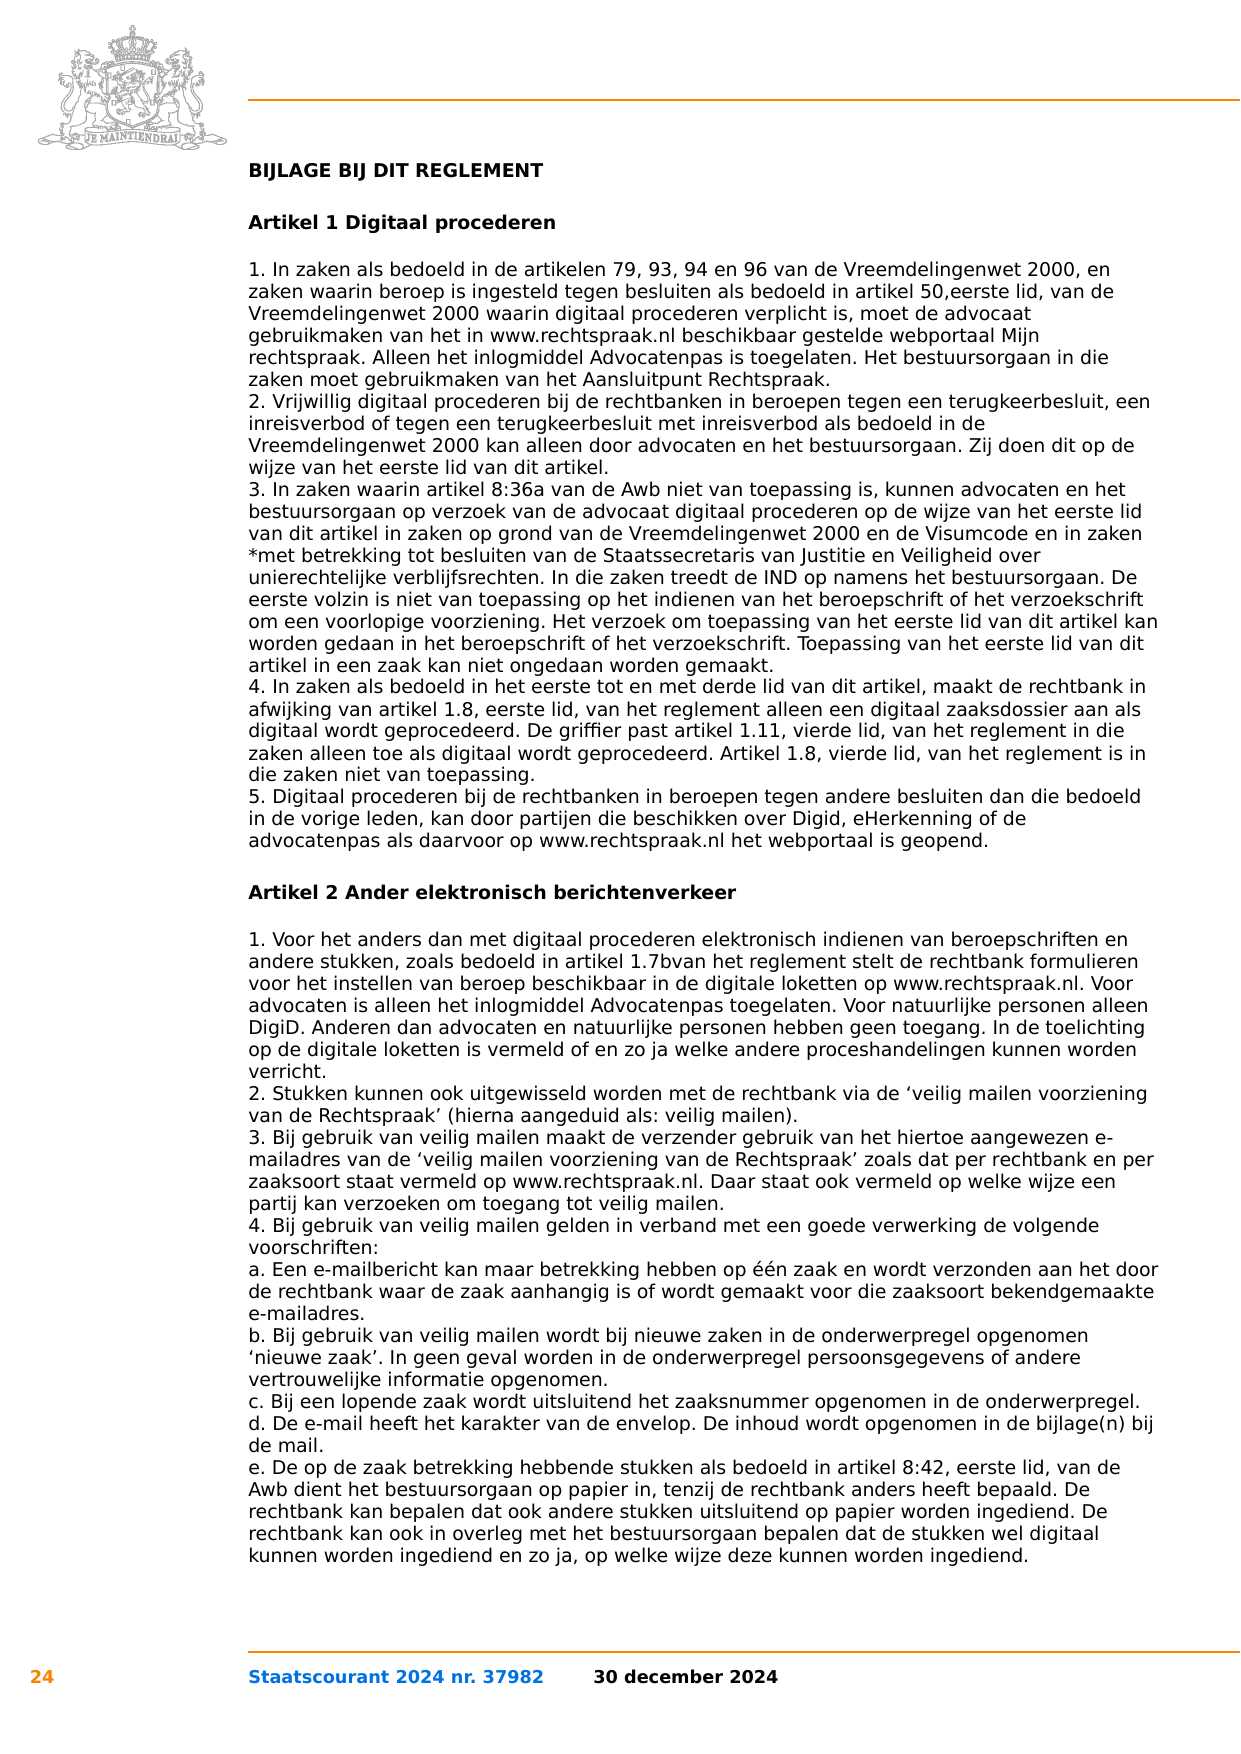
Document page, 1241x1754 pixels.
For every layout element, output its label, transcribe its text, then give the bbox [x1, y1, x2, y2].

text 2. Stukken kunnen ook uitgewisseld worden met de rechtbank via de ‘veilig mailen voorziening van de Rechtspraak’ (hierna aangeduid als: veilig mailen). [248, 1083, 1163, 1127]
text b. Bij gebruik van veilig mailen wordt bij nieuwe zaken in de onderwerpregel opgenomen ‘nieuwe zaak’. In geen geval worden in de onderwerpregel persoonsgegevens of andere vertrouwelijke informatie opgenomen. [248, 1325, 1163, 1391]
text c. Bij een lopende zaak wordt uitsluitend het zaaksnummer opgenomen in de onderwerpregel. [248, 1391, 1163, 1413]
text 3. Bij gebruik van veilig mailen maakt de verzender gebruik van het hiertoe aangewezen e- mailadres van de ‘veilig mailen voorziening van de Rechtspraak’ zoals dat per rechtbank en per zaaksoort staat vermeld op www.rechtspraak.nl. Daar staat ook vermeld op welke wijze een partij kan verzoeken om toegang tot veilig mailen. [248, 1127, 1163, 1215]
text 1. Voor het anders dan met digitaal procederen elektronisch indienen van beroepschriften en andere stukken, zoals bedoeld in artikel 1.7bvan het reglement stelt de rechtbank formulieren voor het instellen van beroep beschikbaar in de digitale loketten op www.rechtspraak.nl. Voor advocaten is alleen het inlogmiddel Advocatenpas toegelaten. Voor natuurlijke personen alleen DigiD. Anderen dan advocaten en natuurlijke personen hebben geen toegang. In de toelichting op de digitale loketten is vermeld of en zo ja welke andere proceshandelingen kunnen worden verricht. [248, 929, 1163, 1083]
text 4. Bij gebruik van veilig mailen gelden in verband met een goede verwerking de volgende voorschriften: [248, 1215, 1163, 1259]
text e. De op de zaak betrekking hebbende stukken als bedoeld in artikel 8:42, eerste lid, van de Awb dient het bestuursorgaan op papier in, tenzij de rechtbank anders heeft bepaald. De rechtbank kan bepalen dat ook andere stukken uitsluitend op papier worden ingediend. De rechtbank kan ook in overleg met het bestuursorgaan bepalen dat de stukken wel digitaal kunnen worden ingediend en zo ja, op welke wijze deze kunnen worden ingediend. [248, 1457, 1163, 1567]
subtitle Artikel 2 Ander elektronisch berichtenverkeer [248, 882, 1163, 904]
text 5. Digitaal procederen bij de rechtbanken in beroepen tegen andere besluiten dan die bedoeld in de vorige leden, kan door partijen die beschikken over Digid, eHerkenning of de advocatenpas als daarvoor op www.rechtspraak.nl het webportaal is geopend. [248, 786, 1163, 852]
text 4. In zaken als bedoeld in het eerste tot en met derde lid van dit artikel, maakt de rechtbank in afwijking van artikel 1.8, eerste lid, van het reglement alleen een digitaal zaaksdossier aan als digitaal wordt geprocedeerd. De griffier past artikel 1.11, vierde lid, van het reglement in die zaken alleen toe als digitaal wordt geprocedeerd. Artikel 1.8, vierde lid, van het reglement is in die zaken niet van toepassing. [248, 676, 1163, 786]
subtitle BIJLAGE BIJ DIT REGLEMENT [248, 160, 1163, 182]
text 1. In zaken als bedoeld in de artikelen 79, 93, 94 en 96 van de Vreemdelingenwet 2000, en zaken waarin beroep is ingesteld tegen besluiten als bedoeld in artikel 50,eerste lid, van de Vreemdelingenwet 2000 waarin digitaal procederen verplicht is, moet de advocaat gebruikmaken van het in www.rechtspraak.nl beschikbaar gestelde webportaal Mijn rechtspraak. Alleen het inlogmiddel Advocatenpas is toegelaten. Het bestuursorgaan in die zaken moet gebruikmaken van het Aansluitpunt Rechtspraak. [248, 259, 1163, 391]
subtitle Artikel 1 Digitaal procederen [248, 212, 1163, 234]
text a. Een e-mailbericht kan maar betrekking hebben op één zaak en wordt verzonden aan het door de rechtbank waar de zaak aanhangig is of wordt gemaakt voor die zaaksoort bekendgemaakte e-mailadres. [248, 1259, 1163, 1325]
text 3. In zaken waarin artikel 8:36a van de Awb niet van toepassing is, kunnen advocaten en het bestuursorgaan op verzoek van de advocaat digitaal procederen op de wijze van het eerste lid van dit artikel in zaken op grond van de Vreemdelingenwet 2000 en de Visumcode en in zaken *met betrekking tot besluiten van de Staatssecretaris van Justitie en Veiligheid over unierechtelijke verblijfsrechten. In die zaken treedt de IND op namens het bestuursorgaan. De eerste volzin is niet van toepassing op het indienen van het beroepschrift of het verzoekschrift om een voorlopige voorziening. Het verzoek om toepassing van het eerste lid van dit artikel kan worden gedaan in het beroepschrift of het verzoekschrift. Toepassing van het eerste lid van dit artikel in een zaak kan niet ongedaan worden gemaakt. [248, 479, 1163, 676]
picture [38, 25, 227, 150]
text d. De e-mail heeft het karakter van de envelop. De inhoud wordt opgenomen in de bijlage(n) bij de mail. [248, 1413, 1163, 1457]
text 2. Vrijwillig digitaal procederen bij de rechtbanken in beroepen tegen een terugkeerbesluit, een inreisverbod of tegen een terugkeerbesluit met inreisverbod als bedoeld in de Vreemdelingenwet 2000 kan alleen door advocaten en het bestuursorgaan. Zij doen dit op de wijze van het eerste lid van dit artikel. [248, 391, 1163, 479]
